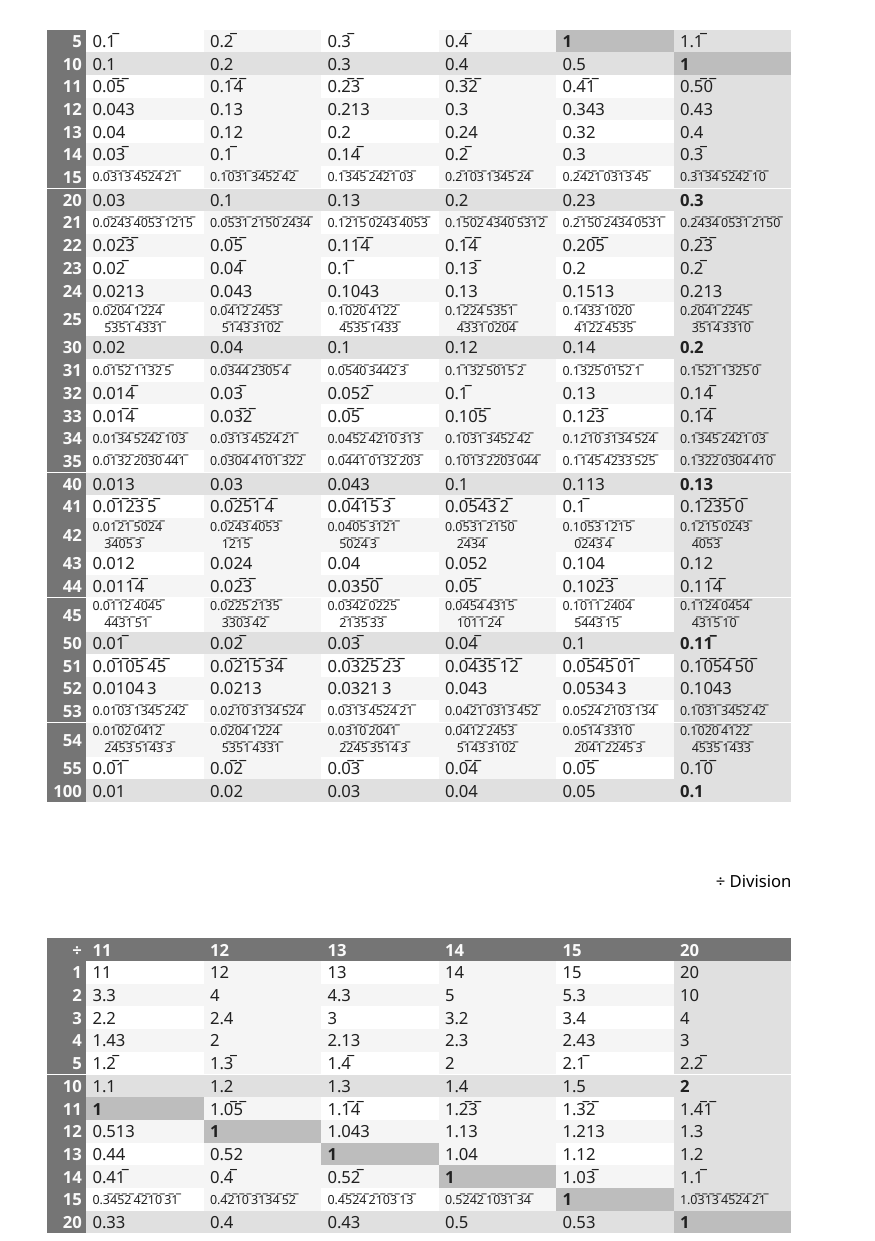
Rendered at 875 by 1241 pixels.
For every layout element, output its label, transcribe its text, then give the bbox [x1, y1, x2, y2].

table_cell 0.052̅ [321, 382, 439, 404]
table_cell 0.113 [556, 473, 674, 495]
table_cell 3 [321, 1006, 439, 1029]
table_cell 0.13 [204, 98, 321, 120]
table_cell 0.052 [439, 552, 556, 575]
table_cell 0.0̅2̅0̅4̅ 1̅2̅2̅4̅ 5̅3̅5̅1̅ 4̅3̅3̅1̅ [204, 723, 321, 757]
table_cell 0.13 [674, 473, 791, 495]
table_cell 0.104 [556, 552, 674, 575]
table_cell 5.3 [556, 984, 674, 1006]
table_cell 2 [204, 1029, 321, 1052]
table_cell 0.0̅5̅3̅1̅ 2̅1̅5̅0̅ 2̅4̅3̅4̅ [204, 211, 321, 234]
table_cell 1 [674, 1211, 791, 1233]
table_cell 0.2 [674, 336, 791, 359]
table_cell 1.13 [439, 1120, 556, 1143]
table_cell 0.2̅1̅0̅3̅ 1̅3̅4̅5̅ 2̅4̅ [439, 166, 556, 188]
table_cell 1.3 [321, 1075, 439, 1097]
table_cell 1.1 [86, 1075, 204, 1097]
table_cell 0.0̅2̅4̅3̅ 4̅0̅5̅3̅ 1̅2̅1̅5̅ [86, 211, 204, 234]
table_cell 5 [47, 1052, 86, 1074]
table_cell 0.33 [86, 1211, 204, 1233]
table_cell 0.0̅5̅4̅3̅ 2̅ [439, 495, 556, 518]
table_cell 0.035̅0̅ [321, 575, 439, 597]
table_cell 1.1̅4̅ [321, 1097, 439, 1120]
table_cell 1 [86, 1097, 204, 1120]
table_cell 0.03 [86, 189, 204, 211]
table_cell 0.043 [321, 473, 439, 495]
table_cell 3.2 [439, 1006, 556, 1029]
table_cell 0.1̅2̅3̅5̅ 0̅ [674, 495, 791, 518]
table_header 11 [86, 938, 204, 961]
table_cell 0.043 [439, 677, 556, 700]
table_cell 1 [439, 1165, 556, 1188]
table_cell 0.52 [204, 1143, 321, 1165]
table_cell 100 [47, 779, 86, 802]
table_cell 50 [47, 632, 86, 654]
table_cell 0.14̅ [674, 382, 791, 404]
table_cell 34 [47, 427, 86, 450]
table_cell 2.4 [204, 1006, 321, 1029]
table_cell 0.014̅ [86, 382, 204, 404]
table_cell 2.1̅ [556, 1052, 674, 1074]
table_cell 0.13̅ [439, 257, 556, 279]
table_cell 0.0213 [86, 279, 204, 302]
table_cell 0.0104 3 [86, 677, 204, 700]
table_cell 0.2 [204, 52, 321, 75]
table_cell 0.0̅4̅1̅2̅ 2̅4̅5̅3̅ 5̅1̅4̅3̅ 3̅1̅0̅2̅ [439, 723, 556, 757]
table_cell 3 [674, 1029, 791, 1052]
table_cell 0.0̅3̅ [321, 757, 439, 779]
table_cell 0.03̅2̅ [204, 404, 321, 427]
table_cell 41 [47, 495, 86, 518]
table_cell 4 [674, 1006, 791, 1029]
table_cell 0.1̅5̅2̅1̅ 1̅3̅2̅5̅ 0̅ [674, 359, 791, 382]
table_cell 1.4̅ [321, 1052, 439, 1074]
table_cell 20 [47, 1211, 86, 1233]
table_cell 0.4 [204, 1211, 321, 1233]
table_cell 0.1 [556, 632, 674, 654]
table_cell 0.04 [204, 336, 321, 359]
table_cell 0.3 [674, 189, 791, 211]
table_cell 0.0̅5̅ [321, 404, 439, 427]
table_cell 0.03̅ [86, 143, 204, 166]
table_cell 0.011̅4̅ [86, 575, 204, 597]
table_cell 0.1̅0̅2̅0̅ 4̅1̅2̅2̅ 4̅5̅3̅5̅ 1̅4̅3̅3̅ [674, 723, 791, 757]
table_cell 10 [47, 52, 86, 75]
table_cell 0.02̅3̅ [204, 575, 321, 597]
table_cell 15 [556, 961, 674, 984]
table_cell 0.213 [674, 279, 791, 302]
table_cell 0.12̅3̅ [556, 404, 674, 427]
table_cell 2 [439, 1052, 556, 1074]
table_cell 0.12 [674, 552, 791, 575]
table_cell 0.4 [439, 52, 556, 75]
table_cell 1.03̅ [556, 1165, 674, 1188]
table_cell 20 [47, 189, 86, 211]
table_cell 0.02̅ [204, 632, 321, 654]
table_cell 0.3 [439, 98, 556, 120]
table_cell 31 [47, 359, 86, 382]
table_cell 0.5̅0̅ [674, 75, 791, 98]
table_cell 15 [47, 1188, 86, 1211]
table_cell 0.2̅ [204, 30, 321, 52]
table_cell 13 [47, 120, 86, 143]
table_cell 2.13 [321, 1029, 439, 1052]
table_cell 0.3 [556, 143, 674, 166]
table_cell 0.2 [556, 257, 674, 279]
table_cell 0.1̅4̅ [674, 404, 791, 427]
table_cell 52 [47, 677, 86, 700]
table_cell 0.1̅2̅1̅5̅ 0̅2̅4̅3̅ 4̅0̅5̅3̅ [674, 518, 791, 552]
table_cell 1.0̅3̅1̅3̅ 4̅5̅2̅4̅ 2̅1̅ [674, 1188, 791, 1211]
table_cell 0.02 [204, 779, 321, 802]
table_cell 0.1̅0̅2̅0̅ 4̅1̅2̅2̅ 4̅5̅3̅5̅ 1̅4̅3̅3̅ [321, 302, 439, 336]
table_cell 0.1̅0̅3̅1̅ 3̅4̅5̅2̅ 4̅2̅ [439, 427, 556, 450]
table_cell 0.11̅4̅ [674, 575, 791, 597]
table_cell 1.4 [439, 1075, 556, 1097]
table_cell 0.0̅4̅3̅5̅ 1̅2̅ [439, 654, 556, 677]
table_cell 2.2̅ [674, 1052, 791, 1074]
table_cell 0.12 [204, 120, 321, 143]
table_cell 5 [47, 30, 86, 52]
table_cell 0.0̅5̅3̅1̅ 2̅1̅5̅0̅ 2̅4̅3̅4̅ [439, 518, 556, 552]
table_cell 1.4̅1̅ [674, 1097, 791, 1120]
table_cell 0.1 [321, 336, 439, 359]
table_cell 0.213 [321, 98, 439, 120]
table_cell 1.04 [439, 1143, 556, 1165]
table_cell 0.013 [86, 473, 204, 495]
table_cell 0.0̅3̅2̅5̅ 2̅3̅ [321, 654, 439, 677]
table_cell 23 [47, 257, 86, 279]
table_cell 4.3 [321, 984, 439, 1006]
table_cell 1.043 [321, 1120, 439, 1143]
table_cell 0.2̅3̅ [321, 75, 439, 98]
table_cell 0.0534 3 [556, 677, 674, 700]
table_cell 0.1̅1̅3̅2̅ 5̅0̅1̅5̅ 2̅ [439, 359, 556, 382]
table_cell 0.0̅3̅1̅3̅ 4̅5̅2̅4̅ 2̅1̅ [204, 427, 321, 450]
table_cell 14 [439, 961, 556, 984]
table_cell 0.1̅1̅2̅4̅ 0̅4̅5̅4̅ 4̅3̅1̅5̅ 1̅0̅ [674, 598, 791, 632]
table_cell 0.0̅4̅1̅5̅ 3̅ [321, 495, 439, 518]
table_cell 13 [321, 961, 439, 984]
table_cell 1 [321, 1143, 439, 1165]
table_cell 0.3̅4̅5̅2̅ 4̅2̅1̅0̅ 3̅1̅ [86, 1188, 204, 1211]
table_cell 2 [47, 984, 86, 1006]
table_cell 0.3 [321, 52, 439, 75]
table_cell 0.1̅5̅0̅2̅ 4̅3̅4̅0̅ 5̅3̅1̅2̅ [439, 211, 556, 234]
table_cell 0.03 [321, 779, 439, 802]
table_cell 0.04̅ [439, 632, 556, 654]
table_cell 11 [47, 75, 86, 98]
table_cell 3 [47, 1006, 86, 1029]
table_cell 0.01̅3̅4̅ 5̅2̅4̅2̅ 1̅0̅3̅ [86, 427, 204, 450]
table_cell 0.0̅5̅ [204, 234, 321, 257]
table_cell 1.3̅2̅ [556, 1097, 674, 1120]
table_cell 0.2̅ [674, 257, 791, 279]
table_cell 0.0̅1̅3̅2̅ 2̅0̅3̅0̅ 4̅4̅1̅ [86, 450, 204, 472]
table_cell 0.5 [439, 1211, 556, 1233]
table_cell 30 [47, 336, 86, 359]
table_cell 13 [47, 1143, 86, 1165]
table_cell 0.024 [204, 552, 321, 575]
table_cell 14 [47, 143, 86, 166]
table_cell 0.1̅ [556, 495, 674, 518]
table_cell 0.4̅1̅ [556, 75, 674, 98]
table_cell 0.0̅5̅ [439, 575, 556, 597]
table_cell 0.1̅ [86, 30, 204, 52]
table_cell 1 [556, 1188, 674, 1211]
table_cell 0.1̅2̅1̅5̅ 0̅2̅4̅3̅ 4̅0̅5̅3̅ [321, 211, 439, 234]
table_cell 1.3̅ [204, 1052, 321, 1074]
table_cell 0.05̅2̅4̅ 2̅1̅0̅3̅ 1̅3̅4̅ [556, 700, 674, 722]
table_cell 0.04̅5̅2̅ 4̅2̅1̅0̅ 3̅1̅3̅ [321, 427, 439, 450]
table_cell 0.0̅1̅ [86, 757, 204, 779]
table_cell 0.5 [556, 52, 674, 75]
table_cell 0.12̅1̅0̅ 3̅1̅3̅4̅ 5̅2̅4̅ [556, 427, 674, 450]
table_cell 1.3 [674, 1120, 791, 1143]
table_cell 42 [47, 518, 86, 552]
table_cell 3.3 [86, 984, 204, 1006]
table_cell 0.043 [204, 279, 321, 302]
table_cell 54 [47, 723, 86, 757]
table_cell 0.13 [439, 279, 556, 302]
table_header 13 [321, 938, 439, 961]
table_cell 0.043 [86, 98, 204, 120]
table_cell 0.11̅ [674, 632, 791, 654]
table_cell 44 [47, 575, 86, 597]
table_cell 45 [47, 598, 86, 632]
table_header 20 [674, 938, 791, 961]
table_cell 0.20̅5̅ [556, 234, 674, 257]
table_cell 0.01̅0̅3̅ 1̅3̅4̅5̅ 2̅4̅2̅ [86, 700, 204, 722]
table_cell 0.1̅0̅3̅1̅ 3̅4̅5̅2̅ 4̅2̅ [204, 166, 321, 188]
table_cell 0.0̅2̅5̅1̅ 4̅ [204, 495, 321, 518]
table_cell 0.02̅ [86, 257, 204, 279]
table_cell 0.12 [439, 336, 556, 359]
table_cell 0.32 [556, 120, 674, 143]
table_cell 0.03̅1̅0̅ 2̅0̅4̅1̅ 2̅2̅4̅5̅ 3̅5̅1̅4̅ 3̅ [321, 723, 439, 757]
table_cell 0.0̅4̅1̅2̅ 2̅4̅5̅3̅ 5̅1̅4̅3̅ 3̅1̅0̅2̅ [204, 302, 321, 336]
table_header 12 [204, 938, 321, 961]
table_cell 14 [47, 1165, 86, 1188]
table_cell 0.0̅2̅ [204, 757, 321, 779]
table_cell 0.0321 3 [321, 677, 439, 700]
table_cell 2 [674, 1075, 791, 1097]
table_cell 12 [47, 1120, 86, 1143]
table_cell 0.0̅3̅1̅3̅ 4̅5̅2̅4̅ 2̅1̅ [86, 166, 204, 188]
table_cell 5 [439, 984, 556, 1006]
table_cell 0.3̅1̅3̅4̅ 5̅2̅4̅2̅ 1̅0̅ [674, 166, 791, 188]
table_cell 0.0̅1̅1̅2̅ 4̅0̅4̅5̅ 4̅4̅3̅1̅ 5̅1̅ [86, 598, 204, 632]
table_cell 0.0213 [204, 677, 321, 700]
table_cell 0.0̅4̅4̅1̅ 0̅1̅3̅2̅ 2̅0̅3̅ [321, 450, 439, 472]
table_cell 0.3̅ [321, 30, 439, 52]
table_cell 0.0̅1̅2̅3̅ 5̅ [86, 495, 204, 518]
table_cell 0.0̅2̅4̅3̅ 4̅0̅5̅3̅ 1̅2̅1̅5̅ [204, 518, 321, 552]
table_header ÷ [47, 938, 86, 961]
table_cell 24 [47, 279, 86, 302]
table_cell 35 [47, 450, 86, 472]
table_cell 4 [204, 984, 321, 1006]
table_cell 55 [47, 757, 86, 779]
table_cell 0.1043 [321, 279, 439, 302]
table_cell 0.1̅4̅3̅3̅ 1̅0̅2̅0̅ 4̅1̅2̅2̅ 4̅5̅3̅5̅ [556, 302, 674, 336]
table_header 15 [556, 938, 674, 961]
table_cell 0.02 [86, 336, 204, 359]
table_cell 0.4 [674, 120, 791, 143]
table_cell 0.1̅4̅ [439, 234, 556, 257]
table_cell 51 [47, 654, 86, 677]
table_cell 0.0̅3̅4̅4̅ 2̅3̅0̅5̅ 4̅ [204, 359, 321, 382]
table_cell 12 [47, 98, 86, 120]
table_cell 0.0̅2̅0̅4̅ 1̅2̅2̅4̅ 5̅3̅5̅1̅ 4̅3̅3̅1̅ [86, 302, 204, 336]
table_cell 0.02̅1̅0̅ 3̅1̅3̅4̅ 5̅2̅4̅ [204, 700, 321, 722]
table_cell 0.43 [321, 1211, 439, 1233]
table_cell 1 [47, 961, 86, 984]
table_cell 0.1 [86, 52, 204, 75]
table_cell 43 [47, 552, 86, 575]
table_cell 0.1̅2̅2̅4̅ 5̅3̅5̅1̅ 4̅3̅3̅1̅ 0̅2̅0̅4̅ [439, 302, 556, 336]
table_cell 1.5 [556, 1075, 674, 1097]
table_cell 0.11̅4̅ [321, 234, 439, 257]
table_cell 0.012 [86, 552, 204, 575]
table_cell 0.1̅0̅ [674, 757, 791, 779]
table_cell 0.1043 [674, 677, 791, 700]
table_cell 0.1̅3̅2̅5̅ 0̅1̅5̅2̅ 1̅ [556, 359, 674, 382]
table_cell 0.2̅0̅4̅1̅ 2̅2̅4̅5̅ 3̅5̅1̅4̅ 3̅3̅1̅0̅ [674, 302, 791, 336]
table_cell 4 [47, 1029, 86, 1052]
table_cell 0.343 [556, 98, 674, 120]
table_cell 0.05 [556, 779, 674, 802]
table_cell 0.1̅0̅5̅4̅ 5̅0̅ [674, 654, 791, 677]
table_cell 0.04 [439, 779, 556, 802]
table_cell 25 [47, 302, 86, 336]
table_cell 1.12 [556, 1143, 674, 1165]
table_cell 0.0̅1̅0̅5̅ 4̅5̅ [86, 654, 204, 677]
table_cell 0.5̅2̅4̅2̅ 1̅0̅3̅1̅ 3̅4̅ [439, 1188, 556, 1211]
table_cell 1.2 [674, 1143, 791, 1165]
table_cell 0.14 [556, 336, 674, 359]
table_cell 0.53 [556, 1211, 674, 1233]
table_cell 0.04̅2̅1̅ 0̅3̅1̅3̅ 4̅5̅2̅ [439, 700, 556, 722]
table_cell 0.1̅ [204, 143, 321, 166]
table_cell 0.10̅5̅ [439, 404, 556, 427]
table_cell 0.4̅ [204, 1165, 321, 1188]
table_cell 1.0̅5̅ [204, 1097, 321, 1120]
table_cell 0.2̅3̅ [674, 234, 791, 257]
table_cell 3.4 [556, 1006, 674, 1029]
table_cell 0.03 [204, 473, 321, 495]
table_cell 11 [47, 1097, 86, 1120]
table_cell 0.04 [86, 120, 204, 143]
table_cell 1.1̅ [674, 1165, 791, 1188]
table_cell 0.1̅0̅1̅3̅ 2̅2̅0̅3̅ 0̅4̅4̅ [439, 450, 556, 472]
table_cell 0.10̅5̅3̅ 1̅2̅1̅5̅ 0̅2̅4̅3̅ 4̅ [556, 518, 674, 552]
table_cell 11 [86, 961, 204, 984]
table_cell 21 [47, 211, 86, 234]
table_cell 0.43 [674, 98, 791, 120]
table_cell 0.03̅ [321, 632, 439, 654]
table_cell 10 [674, 984, 791, 1006]
table_cell 0.1̅3̅2̅2̅ 0̅3̅0̅4̅ 4̅1̅0̅ [674, 450, 791, 472]
table_cell 0.1513 [556, 279, 674, 302]
table_cell 0.24 [439, 120, 556, 143]
table_cell 0.41̅ [86, 1165, 204, 1188]
subtitle ÷ Division [47, 870, 791, 893]
table_cell 40 [47, 473, 86, 495]
table_cell 0.0̅4̅ [439, 757, 556, 779]
table_cell 1.213 [556, 1120, 674, 1143]
table_cell 0.1̅ [439, 382, 556, 404]
table_cell 0.01̅4̅ [86, 404, 204, 427]
table_cell 0.0̅5̅4̅0̅ 3̅4̅4̅2̅ 3̅ [321, 359, 439, 382]
table_cell 0.0̅2̅2̅5̅ 2̅1̅3̅5̅ 3̅3̅0̅3̅ 4̅2̅ [204, 598, 321, 632]
table_cell 0.2̅1̅5̅0̅ 2̅4̅3̅4̅ 0̅5̅3̅1̅ [556, 211, 674, 234]
table_cell 0.2 [321, 120, 439, 143]
table_cell 10 [47, 1075, 86, 1097]
table_cell 1 [674, 52, 791, 75]
table_cell 0.2 [439, 189, 556, 211]
table_cell 1 [204, 1120, 321, 1143]
table_cell 0.44 [86, 1143, 204, 1165]
table_cell 0.1̅0̅3̅1̅ 3̅4̅5̅2̅ 4̅2̅ [674, 700, 791, 722]
table_cell 0.0̅5̅4̅5̅ 0̅1̅ [556, 654, 674, 677]
table_cell 0.04̅0̅5̅ 3̅1̅2̅1̅ 5̅0̅2̅4̅ 3̅ [321, 518, 439, 552]
table_cell 0.1̅3̅4̅5̅ 2̅4̅2̅1̅ 0̅3̅ [321, 166, 439, 188]
table_cell 0.3̅2̅ [439, 75, 556, 98]
table_cell 0.513 [86, 1120, 204, 1143]
table_cell 22 [47, 234, 86, 257]
table_cell 0.13 [321, 189, 439, 211]
table_cell 0.1 [674, 779, 791, 802]
table_cell 0.0̅5̅ [86, 75, 204, 98]
table_cell 0.1̅1̅4̅5̅ 4̅2̅3̅3̅ 5̅2̅5̅ [556, 450, 674, 472]
table_cell 0.4̅5̅2̅4̅ 2̅1̅0̅3̅ 1̅3̅ [321, 1188, 439, 1211]
table_cell 0.0̅1̅5̅2̅ 1̅1̅3̅2̅ 5̅ [86, 359, 204, 382]
table_cell 0.02̅3̅ [86, 234, 204, 257]
table_cell 0.52̅ [321, 1165, 439, 1188]
table_cell 2.2 [86, 1006, 204, 1029]
table_cell 1.2̅3̅ [439, 1097, 556, 1120]
table_cell 33 [47, 404, 86, 427]
table_cell 0.04 [321, 552, 439, 575]
table_cell 12 [204, 961, 321, 984]
table_cell 1.2̅ [86, 1052, 204, 1074]
table_cell 53 [47, 700, 86, 722]
table_cell 0.0̅3̅0̅4̅ 4̅1̅0̅1̅ 3̅2̅2̅ [204, 450, 321, 472]
table_cell 0.01̅2̅1̅ 5̅0̅2̅4̅ 3̅4̅0̅5̅ 3̅ [86, 518, 204, 552]
table_cell 0.4̅ [439, 30, 556, 52]
table_cell 2.3 [439, 1029, 556, 1052]
table_cell 0.05̅1̅4̅ 3̅3̅1̅0̅ 2̅0̅4̅1̅ 2̅2̅4̅5̅ 3̅ [556, 723, 674, 757]
table_cell 0.01̅0̅2̅ 0̅4̅1̅2̅ 2̅4̅5̅3̅ 5̅1̅4̅3̅ 3̅ [86, 723, 204, 757]
table_cell 0.1 [204, 189, 321, 211]
table_cell 0.01 [86, 779, 204, 802]
table_cell 0.2̅4̅2̅1̅ 0̅3̅1̅3̅ 4̅5̅ [556, 166, 674, 188]
table_cell 0.01̅ [86, 632, 204, 654]
table_cell 0.23 [556, 189, 674, 211]
table_cell 0.2̅ [439, 143, 556, 166]
table_cell 0.1̅ [321, 257, 439, 279]
table_cell 0.1̅3̅4̅5̅ 2̅4̅2̅1̅ 0̅3̅ [674, 427, 791, 450]
table_cell 0.1̅0̅1̅1̅ 2̅4̅0̅4̅ 5̅4̅4̅3̅ 1̅5̅ [556, 598, 674, 632]
table_cell 0.0̅3̅4̅2̅ 0̅2̅2̅5̅ 2̅1̅3̅5̅ 3̅3̅ [321, 598, 439, 632]
table_cell 1.1̅ [674, 30, 791, 52]
table_cell 0.1 [439, 473, 556, 495]
table_cell 0.03̅ [204, 382, 321, 404]
table_cell 0.0̅4̅5̅4̅ 4̅3̅1̅5̅ 1̅0̅1̅1̅ 2̅4̅ [439, 598, 556, 632]
table_cell 0.102̅3̅ [556, 575, 674, 597]
table_cell 0.0̅5̅ [556, 757, 674, 779]
table_cell 0.14̅ [321, 143, 439, 166]
table_cell 20 [674, 961, 791, 984]
table_cell 0.3̅ [674, 143, 791, 166]
table_cell 0.4̅2̅1̅0̅ 3̅1̅3̅4̅ 5̅2̅ [204, 1188, 321, 1211]
table_cell 0.2̅4̅3̅4̅ 0̅5̅3̅1̅ 2̅1̅5̅0̅ [674, 211, 791, 234]
table_cell 2.43 [556, 1029, 674, 1052]
table_header 14 [439, 938, 556, 961]
table_cell 1 [556, 30, 674, 52]
table_cell 0.13 [556, 382, 674, 404]
table_cell 0.1̅4̅ [204, 75, 321, 98]
table_cell 1.43 [86, 1029, 204, 1052]
table_cell 1.2 [204, 1075, 321, 1097]
table_cell 32 [47, 382, 86, 404]
table_cell 0.0̅2̅1̅5̅ 3̅4̅ [204, 654, 321, 677]
table_cell 0.04̅ [204, 257, 321, 279]
table_cell 0.0̅3̅1̅3̅ 4̅5̅2̅4̅ 2̅1̅ [321, 700, 439, 722]
table_cell 15 [47, 166, 86, 188]
